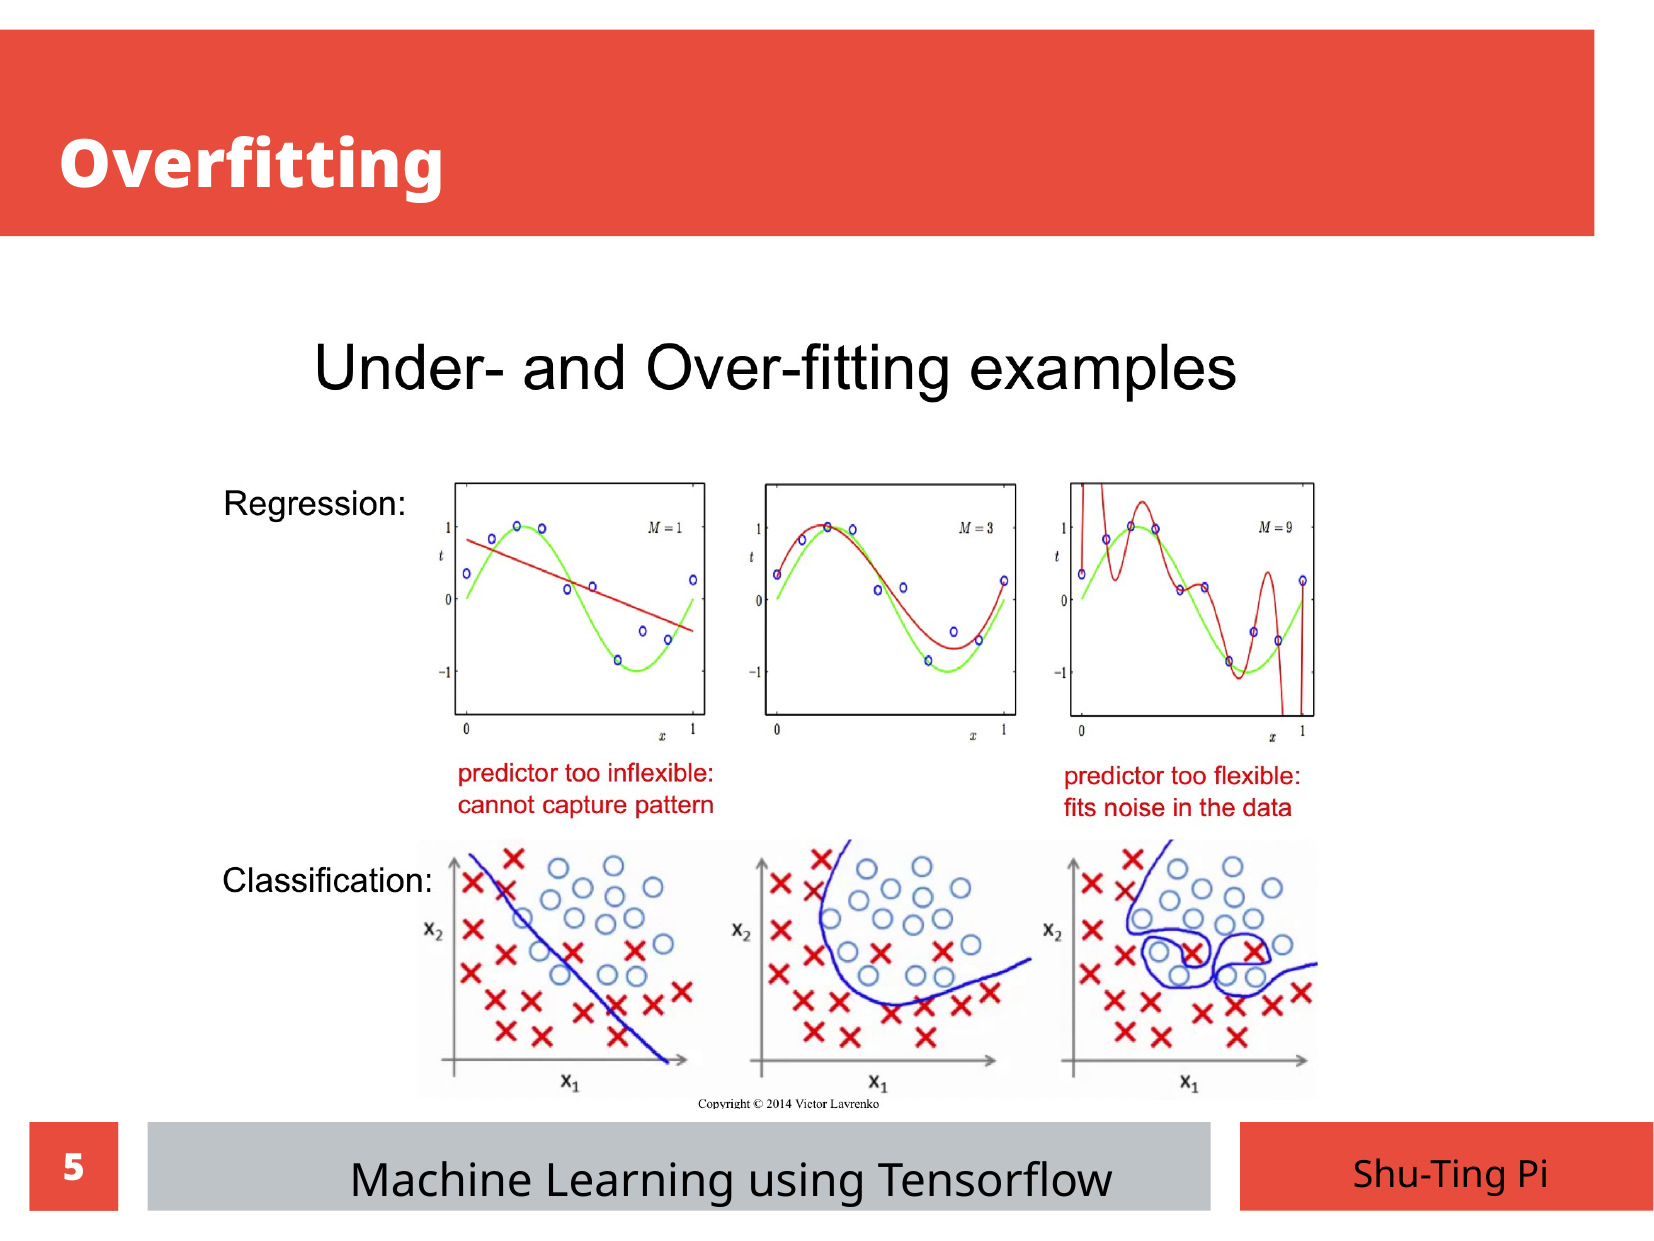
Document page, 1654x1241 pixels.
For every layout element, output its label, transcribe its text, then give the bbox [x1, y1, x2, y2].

picture [209, 259, 1342, 1109]
text_box Machine Learning using Tensorflow [334, 1139, 1220, 1241]
text_box Shu-Ting Pi [1338, 1140, 1573, 1203]
title Overfitting [59, 59, 1595, 207]
